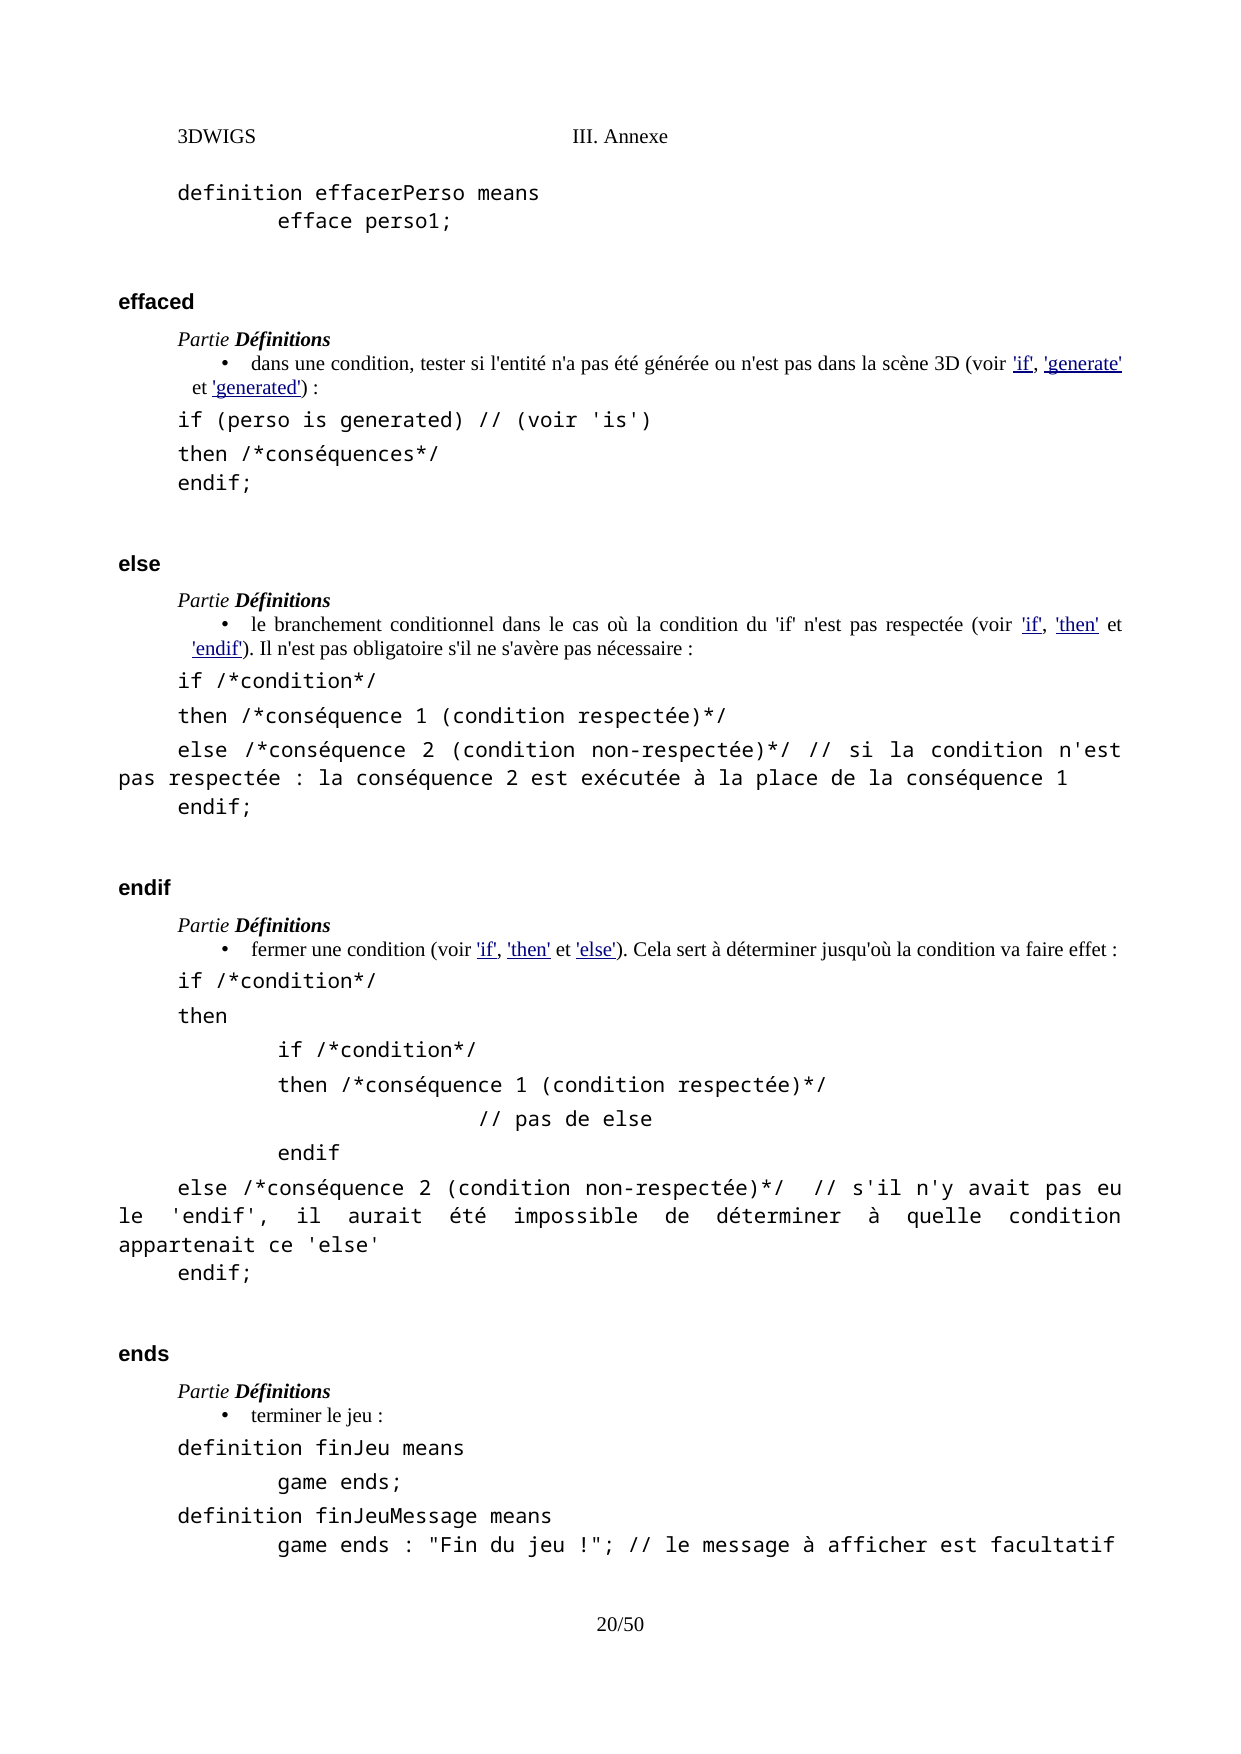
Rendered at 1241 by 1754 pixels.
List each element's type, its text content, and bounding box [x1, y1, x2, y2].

text then /*conséquences*/ [118, 439, 1122, 468]
text if /*condition*/ [118, 1035, 1122, 1064]
subtitle else [118, 551, 1122, 576]
text definition effacerPerso means [118, 178, 1122, 206]
list fermer une condition (voir 'if', 'then' et 'else'). Cela sert à déterminer jusqu'où la condition va faire effet : [162, 937, 1122, 961]
text Partie Définitions [118, 1379, 1122, 1403]
text then /*conséquence 1 (condition respectée)*/ [118, 701, 1122, 729]
text endif; [118, 468, 1122, 496]
text Partie Définitions [118, 588, 1122, 612]
list le branchement conditionnel dans le cas où la condition du 'if' n'est pas respectée (voir 'if', 'then' et 'endif'). Il n'est pas obligatoire s'il ne s'avère pas nécessaire : [162, 612, 1122, 660]
text endif [118, 1138, 1122, 1167]
text else /*conséquence 2 (condition non-respectée)*/ // s'il n'y avait pas eu le 'endif', il aurait été impossible de déterminer à quelle condition appartenait ce 'else' [118, 1173, 1122, 1258]
text definition finJeu means [118, 1433, 1122, 1461]
text else /*conséquence 2 (condition non-respectée)*/ // si la condition n'est pas respectée : la conséquence 2 est exécutée à la place de la conséquence 1 [118, 735, 1122, 792]
text game ends : "Fin du jeu !"; // le message à afficher est facultatif [118, 1530, 1122, 1558]
subtitle effaced [118, 289, 1122, 314]
text // pas de else [118, 1104, 1122, 1133]
text Partie Définitions [118, 913, 1122, 937]
text endif; [118, 1258, 1122, 1287]
text efface perso1; [118, 206, 1122, 234]
list terminer le jeu : [162, 1403, 1122, 1427]
text then [118, 1001, 1122, 1029]
subtitle endif [118, 875, 1122, 900]
list dans une condition, tester si l'entité n'a pas été générée ou n'est pas dans la scène 3D (voir 'if', 'generate' et 'generated') : [162, 351, 1122, 399]
text endif; [118, 792, 1122, 820]
text game ends; [118, 1467, 1122, 1496]
text Partie Définitions [118, 327, 1122, 351]
text if /*condition*/ [118, 666, 1122, 695]
text if (perso is generated) // (voir 'is') [118, 405, 1122, 433]
text definition finJeuMessage means [118, 1502, 1122, 1530]
text if /*condition*/ [118, 967, 1122, 995]
text then /*conséquence 1 (condition respectée)*/ [118, 1070, 1122, 1098]
subtitle ends [118, 1341, 1122, 1366]
